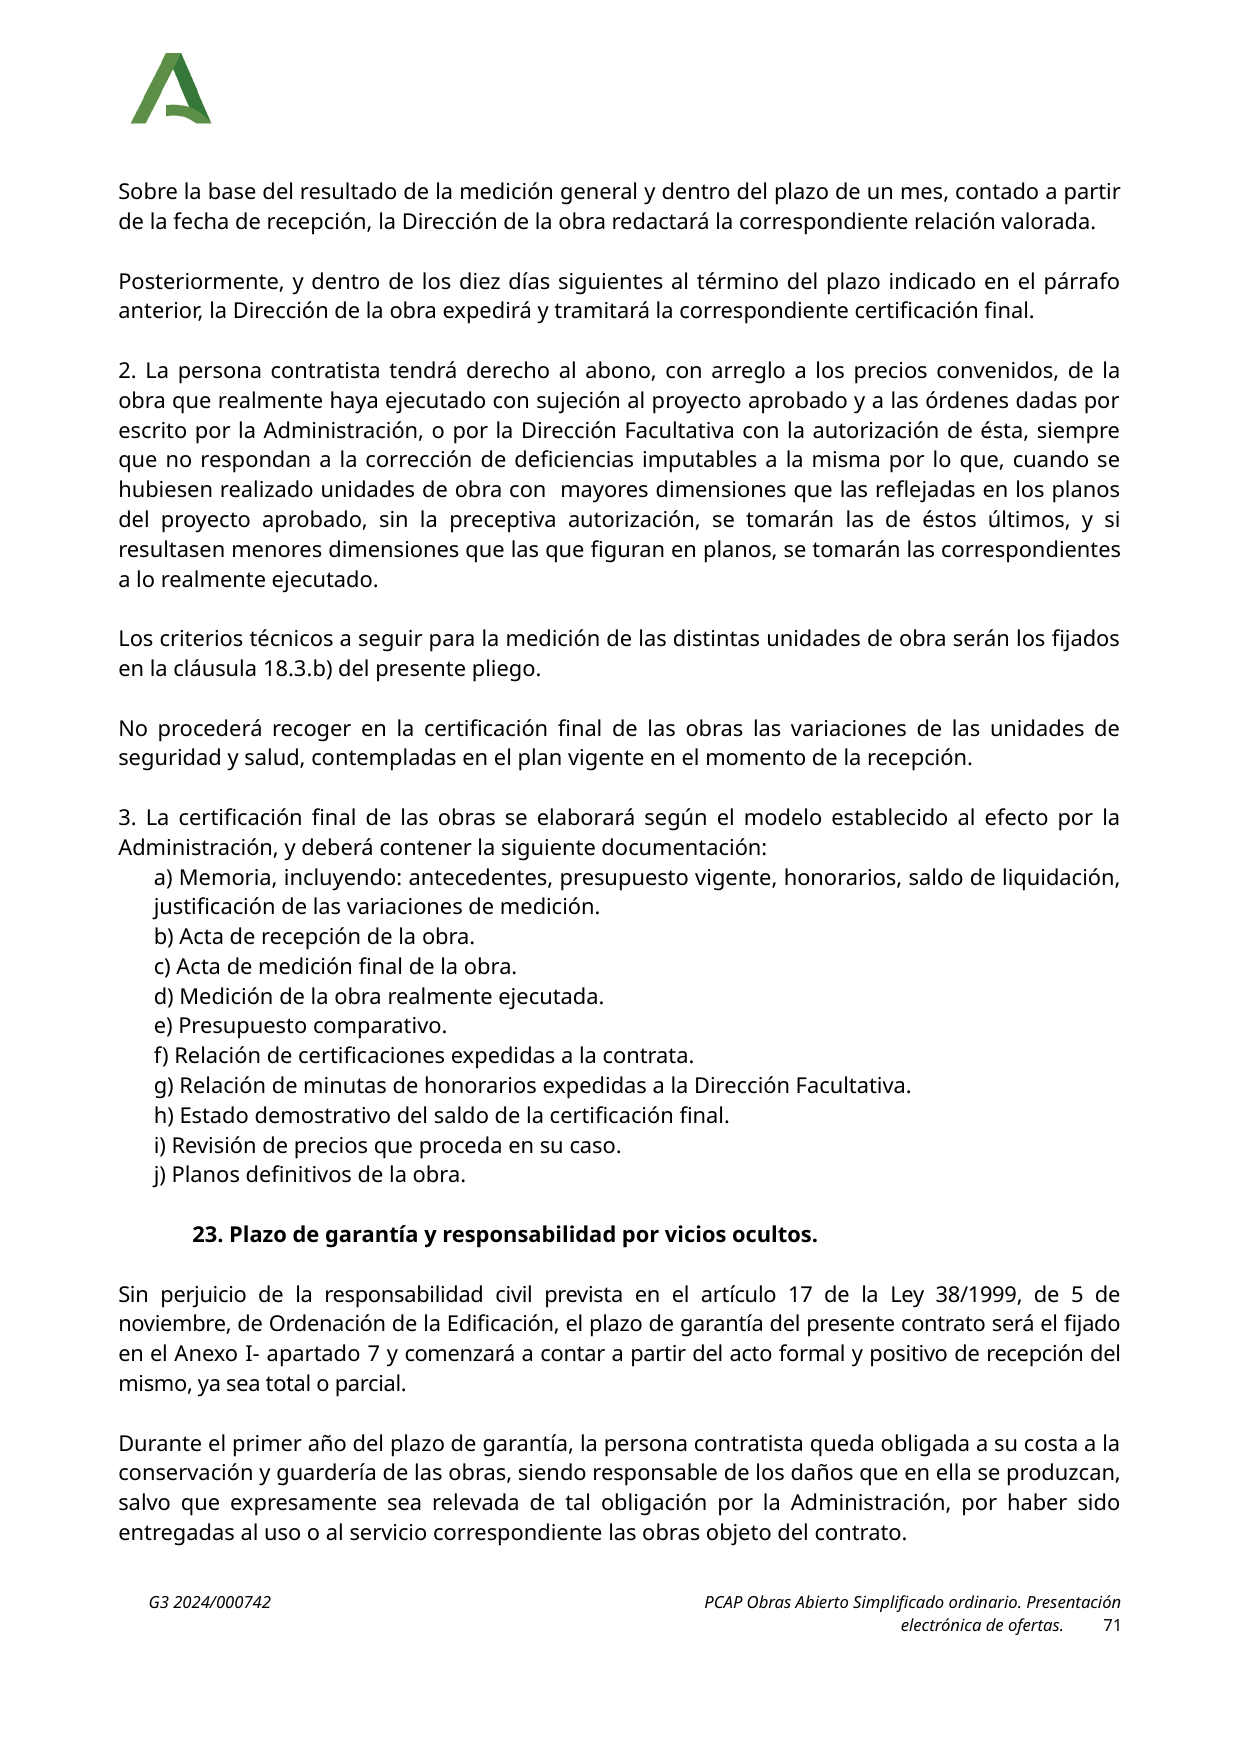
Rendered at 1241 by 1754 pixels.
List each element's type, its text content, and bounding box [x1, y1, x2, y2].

text Sin perjuicio de la responsabilidad civil prevista en el artículo 17 de la Ley 38/1999, de 5 de noviembre, de Ordenación de la Edificación, el plazo de garantía del presente contrato será el fijado en el Anexo I- apartado 7 y comenzará a contar a partir del acto formal y positivo de recepción del mismo, ya sea total o parcial. [118, 1279, 1122, 1398]
text e) Presupuesto comparativo. [153, 1011, 1122, 1040]
text i) Revisión de precios que proceda en su caso. [153, 1130, 1122, 1159]
text No procederá recoger en la certificación final de las obras las variaciones de las unidades de seguridad y salud, contempladas en el plan vigente en el momento de la recepción. [118, 713, 1122, 772]
text j) Planos definitivos de la obra. [153, 1159, 1122, 1189]
text 3. La certificación final de las obras se elaborará según el modelo establecido al efecto por la Administración, y deberá contener la siguiente documentación: [118, 802, 1122, 862]
text f) Relación de certificaciones expedidas a la contrata. [153, 1040, 1122, 1070]
text 2. La persona contratista tendrá derecho al abono, con arreglo a los precios convenidos, de la obra que realmente haya ejecutado con sujeción al proyecto aprobado y a las órdenes dadas por escrito por la Administración, o por la Dirección Facultativa con la autorización de ésta, siempre que no respondan a la corrección de deficiencias imputables a la misma por lo que, cuando se hubiesen realizado unidades de obra con mayores dimensiones que las reflejadas en los planos del proyecto aprobado, sin la preceptiva autorización, se tomarán las de éstos últimos, y si resultasen menores dimensiones que las que figuran en planos, se tomarán las correspondientes a lo realmente ejecutado. [118, 355, 1122, 593]
text a) Memoria, incluyendo: antecedentes, presupuesto vigente, honorarios, saldo de liquidación, justificación de las variaciones de medición. [153, 862, 1122, 921]
text c) Acta de medición final de la obra. [153, 951, 1122, 981]
text b) Acta de recepción de la obra. [153, 921, 1122, 951]
picture [127, 48, 216, 128]
subtitle 23. Plazo de garantía y responsabilidad por vicios ocultos. [118, 1219, 1122, 1249]
text Sobre la base del resultado de la medición general y dentro del plazo de un mes, contado a partir de la fecha de recepción, la Dirección de la obra redactará la correspondiente relación valorada. [118, 176, 1122, 236]
text g) Relación de minutas de honorarios expedidas a la Dirección Facultativa. [153, 1070, 1122, 1100]
text h) Estado demostrativo del saldo de la certificación final. [153, 1100, 1122, 1130]
text Durante el primer año del plazo de garantía, la persona contratista queda obligada a su costa a la conservación y guardería de las obras, siendo responsable de los daños que en ella se produzcan, salvo que expresamente sea relevada de tal obligación por la Administración, por haber sido entregadas al uso o al servicio correspondiente las obras objeto del contrato. [118, 1428, 1122, 1547]
text Posteriormente, y dentro de los diez días siguientes al término del plazo indicado en el párrafo anterior, la Dirección de la obra expedirá y tramitará la correspondiente certificación final. [118, 266, 1122, 325]
text d) Medición de la obra realmente ejecutada. [153, 981, 1122, 1011]
text Los criterios técnicos a seguir para la medición de las distintas unidades de obra serán los fijados en la cláusula 18.3.b) del presente pliego. [118, 623, 1122, 683]
